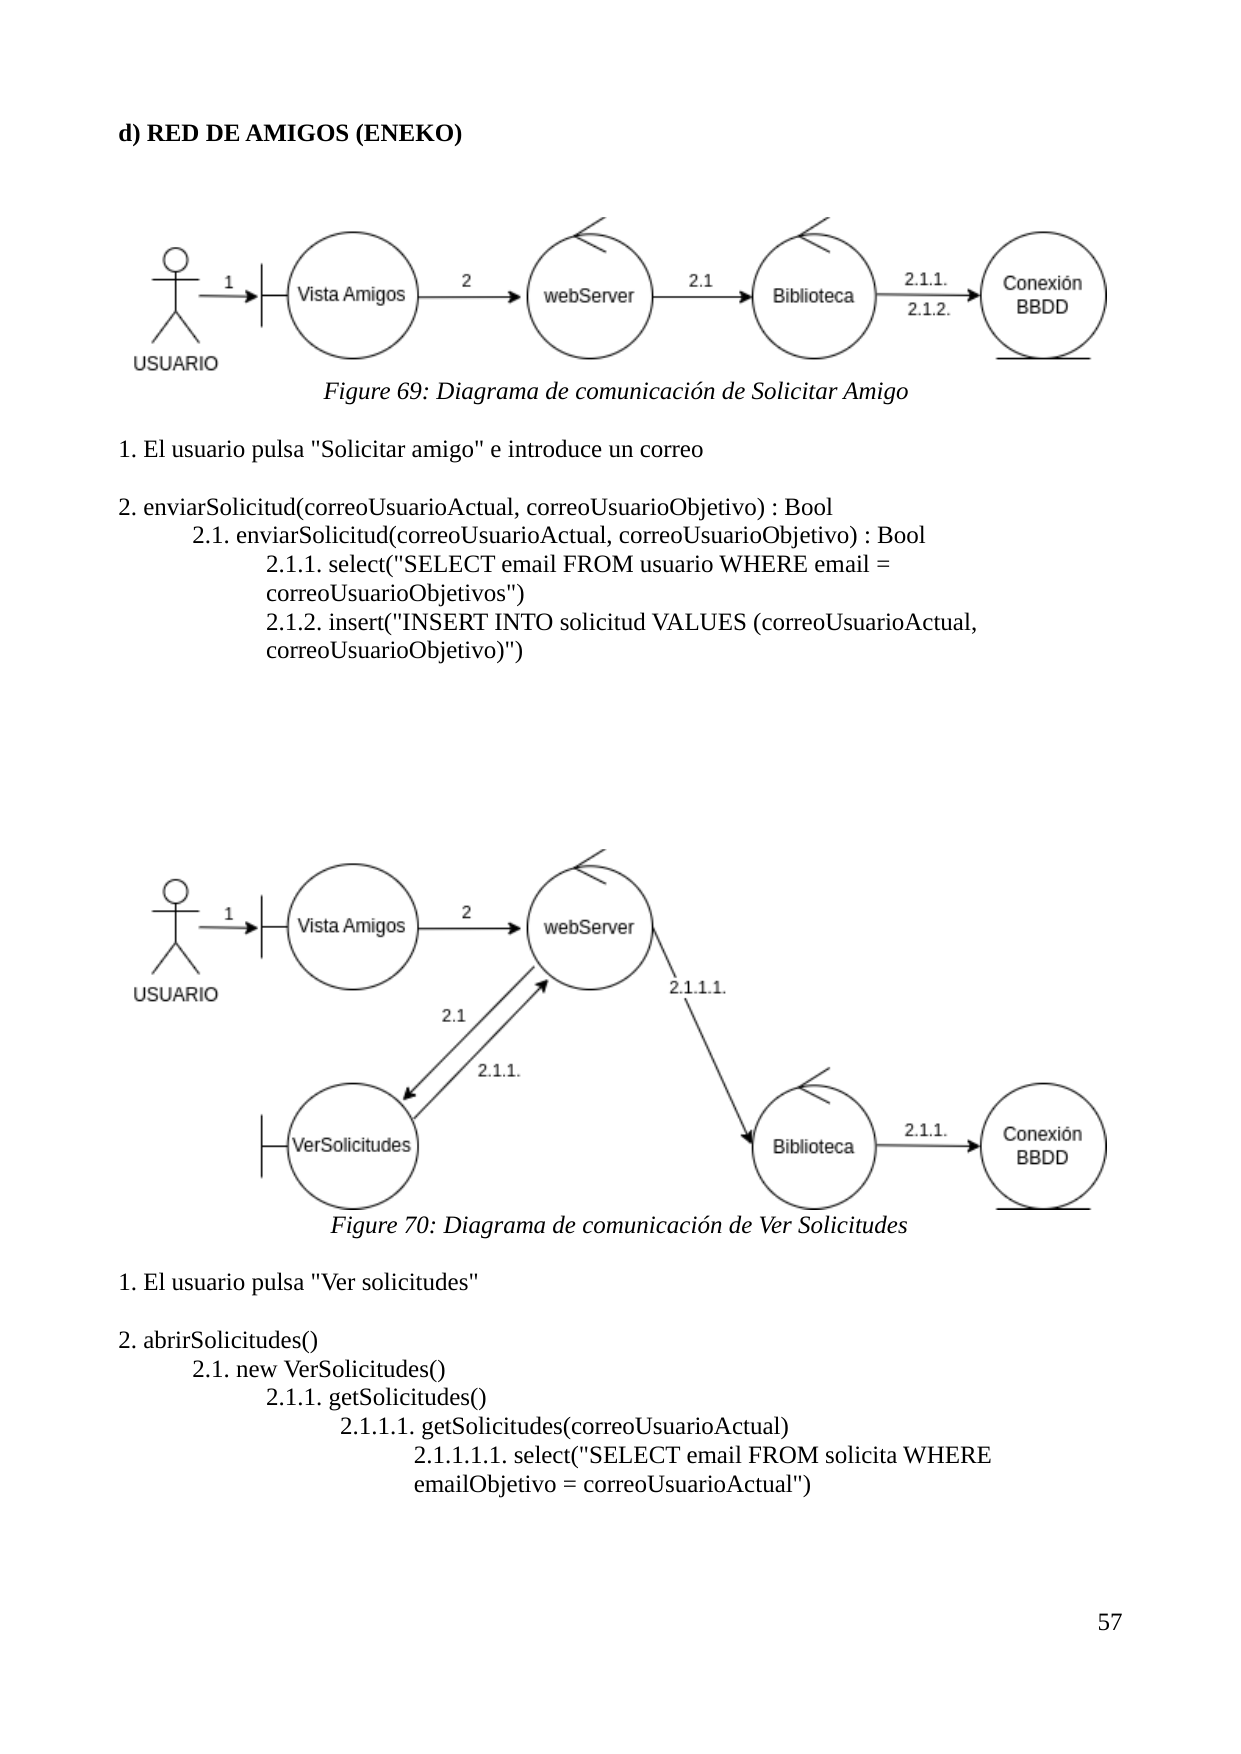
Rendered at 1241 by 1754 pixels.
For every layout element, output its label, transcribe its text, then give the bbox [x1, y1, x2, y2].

text Figure 69: Diagrama de comunicación de Solicitar Amigo [133, 377, 1107, 405]
subtitle d) RED DE AMIGOS (ENEKO) [118, 118, 1122, 147]
picture [133, 849, 1107, 1210]
text 2.1.1.1.1. select("SELECT email FROM solicita WHERE emailObjetivo = correoUsuarioActual") [118, 1440, 1122, 1497]
text 2.1.1.1. getSolicitudes(correoUsuarioActual) [118, 1411, 1122, 1440]
picture [133, 217, 1107, 377]
text 2.1.1. getSolicitudes() [118, 1382, 1122, 1411]
text 2. abrirSolicitudes() [118, 1325, 1122, 1354]
subtitle 1. El usuario pulsa "Solicitar amigo" e introduce un correo [118, 434, 1122, 463]
text 1. El usuario pulsa "Ver solicitudes" [118, 1267, 1122, 1296]
text Figure 70: Diagrama de comunicación de Ver Solicitudes [133, 1210, 1107, 1239]
text 2. enviarSolicitud(correoUsuarioActual, correoUsuarioObjetivo) : Bool [118, 492, 1122, 520]
text 2.1. enviarSolicitud(correoUsuarioActual, correoUsuarioObjetivo) : Bool [118, 520, 1122, 549]
text 2.1. new VerSolicitudes() [118, 1354, 1122, 1382]
text 2.1.2. insert("INSERT INTO solicitud VALUES (correoUsuarioActual, correoUsuarioObjetivo)") [118, 607, 1122, 664]
text 2.1.1. select("SELECT email FROM usuario WHERE email = correoUsuarioObjetivos") [118, 549, 1122, 607]
